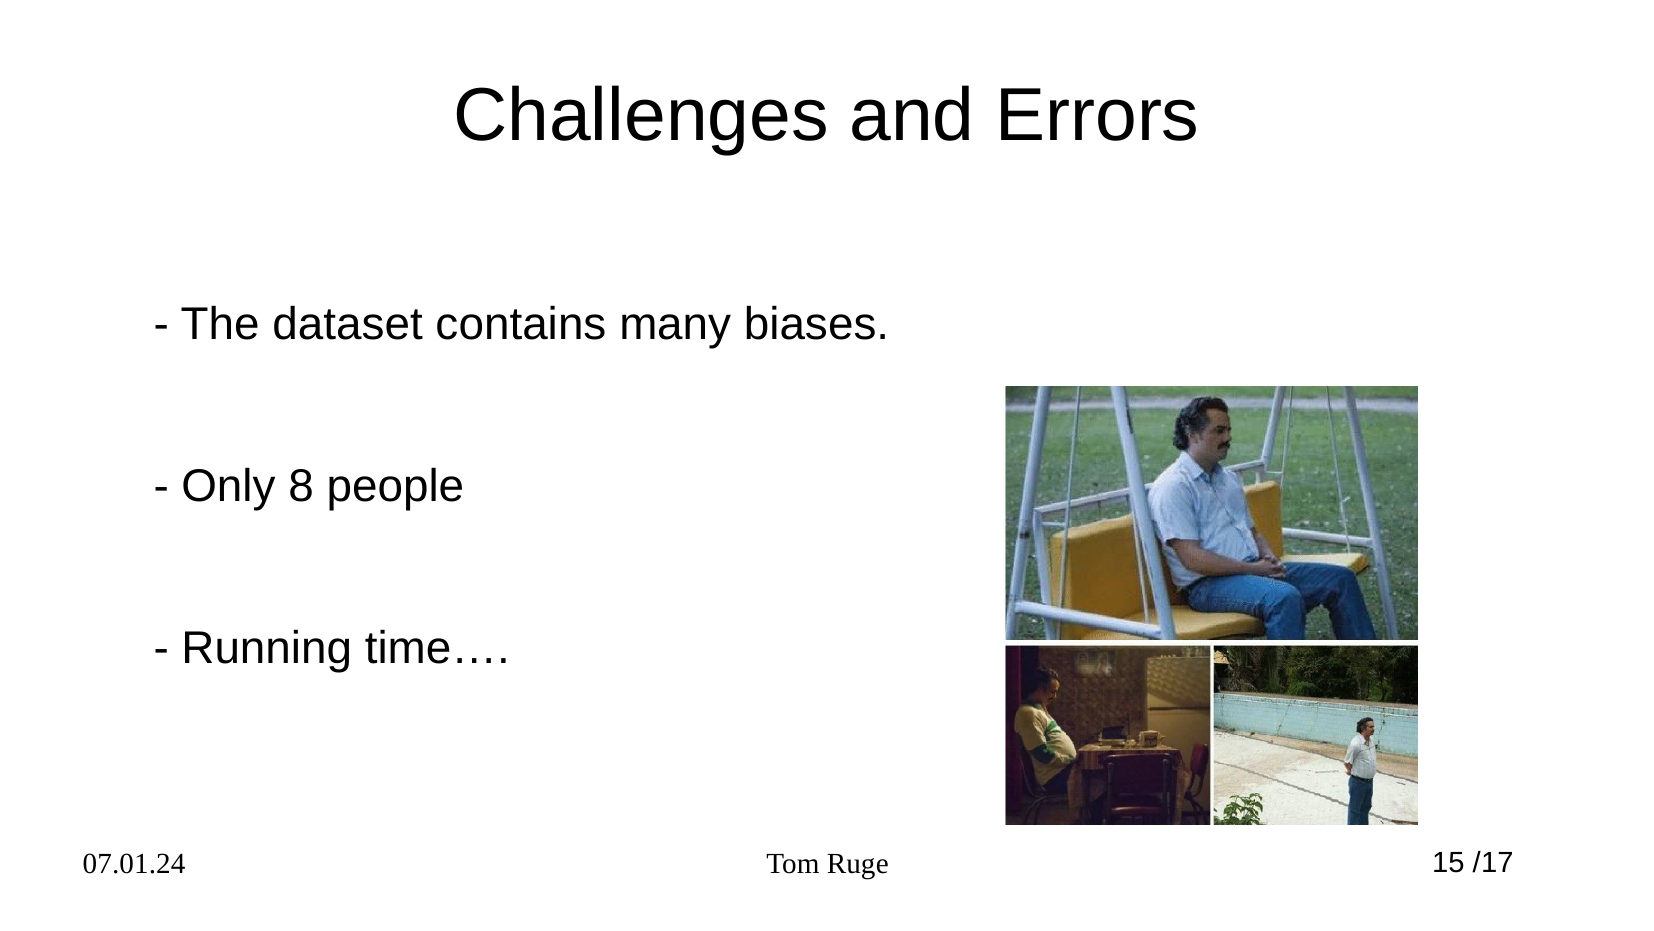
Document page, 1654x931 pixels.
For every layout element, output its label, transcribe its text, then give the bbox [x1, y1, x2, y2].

picture [1003, 386, 1418, 827]
list - The dataset contains many biases. - Only 8 people - Running time…. [82, 217, 1506, 768]
title Challenges and Errors [82, 37, 1571, 193]
